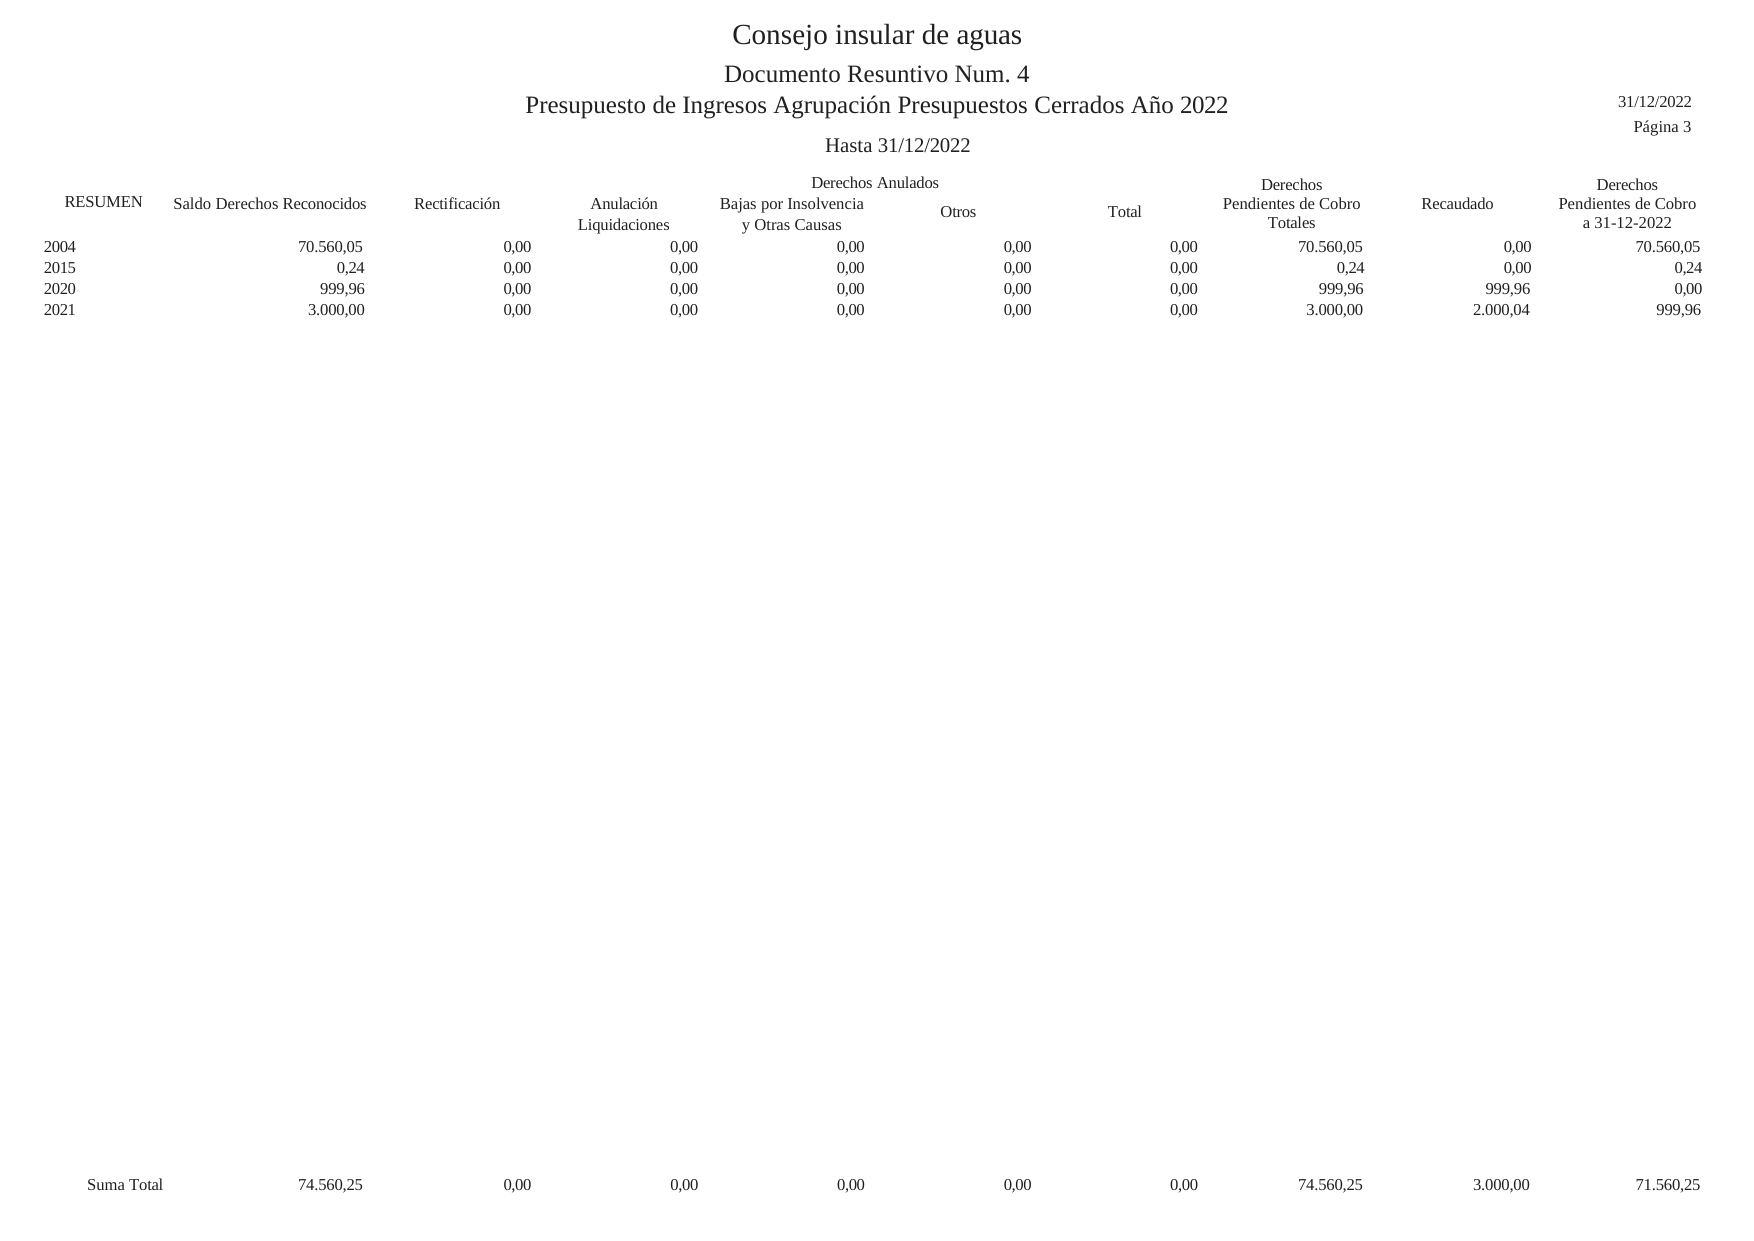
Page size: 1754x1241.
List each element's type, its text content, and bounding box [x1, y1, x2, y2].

text 0,00 [708, 1175, 865, 1194]
text 0,00 [875, 1175, 1032, 1194]
text 0,00 [708, 281, 865, 298]
text Suma Total [87, 1175, 167, 1194]
text 0,00 [1042, 281, 1198, 298]
text Página 3 [1614, 116, 1692, 136]
text 2.000,04 [1473, 300, 1542, 319]
text Derechos Pendientes de Cobro Totales [1222, 175, 1361, 232]
text 0,00 [1042, 237, 1198, 256]
text 0,00 [375, 237, 532, 256]
text Bajas por Insolvencia y Otras Causas [719, 194, 868, 233]
text 0,00 [542, 300, 698, 319]
text 0,00 [875, 258, 1032, 277]
text 0,00 [1042, 1175, 1198, 1194]
text 31/12/2022 [1614, 91, 1692, 111]
text 71.560,25 [1635, 1175, 1715, 1194]
text 999,96 [1656, 300, 1715, 319]
text 70.560,05 [298, 237, 375, 256]
text Hasta 31/12/2022 [566, 133, 1230, 157]
text Derechos Anulados [542, 173, 1208, 192]
text 0,00 [1375, 237, 1532, 256]
text 2021 [44, 300, 167, 319]
text 0,00 [708, 237, 865, 256]
text Anulación Liquidaciones [578, 194, 708, 233]
text Documento Resuntivo Num. 4 [524, 59, 1230, 88]
text 999,96 [1485, 281, 1542, 298]
text 999,96 [167, 281, 365, 298]
text Consejo insular de aguas [524, 17, 1230, 50]
text 0,00 [542, 1175, 698, 1194]
text Rectificación [414, 193, 542, 213]
text 2015 [44, 258, 167, 277]
text 999,96 [1319, 281, 1375, 298]
text 0,00 [375, 300, 532, 319]
text 3.000,00 [1473, 1175, 1542, 1194]
text 70.560,05 [1298, 237, 1375, 256]
text Derechos Pendientes de Cobro a 31-12-2022 [1558, 175, 1696, 232]
text 3.000,00 [1306, 300, 1375, 319]
text 0,24 [167, 258, 365, 277]
text 0,24 [1208, 258, 1365, 277]
text 0,00 [1042, 300, 1198, 319]
text 0,00 [375, 281, 532, 298]
text 0,00 [875, 237, 1032, 256]
text 0,00 [375, 258, 532, 277]
text 74.560,25 [298, 1175, 375, 1194]
text 0,00 [1542, 281, 1702, 298]
text 74.560,25 [1298, 1175, 1375, 1194]
text 0,00 [542, 258, 698, 277]
text Otros [875, 202, 1042, 221]
text 0,00 [375, 1175, 532, 1194]
text 0,00 [875, 300, 1032, 319]
text 0,00 [1042, 258, 1198, 277]
text 0,00 [708, 258, 865, 277]
text 70.560,05 [1635, 237, 1715, 256]
text 0,00 [542, 237, 698, 256]
text 2004 [44, 237, 167, 256]
text 0,00 [542, 281, 698, 298]
text RESUMEN [64, 191, 167, 211]
text 0,24 [1542, 258, 1702, 277]
text Recaudado [1421, 193, 1542, 213]
text 3.000,00 [167, 300, 365, 319]
text 0,00 [708, 300, 865, 319]
text 2020 [44, 281, 167, 298]
text Total [1042, 202, 1208, 221]
text Saldo Derechos Reconocidos [173, 193, 375, 213]
text 0,00 [1375, 258, 1532, 277]
text 0,00 [875, 281, 1032, 298]
text Presupuesto de Ingresos Agrupación Presupuestos Cerrados Año 2022 [524, 90, 1230, 119]
